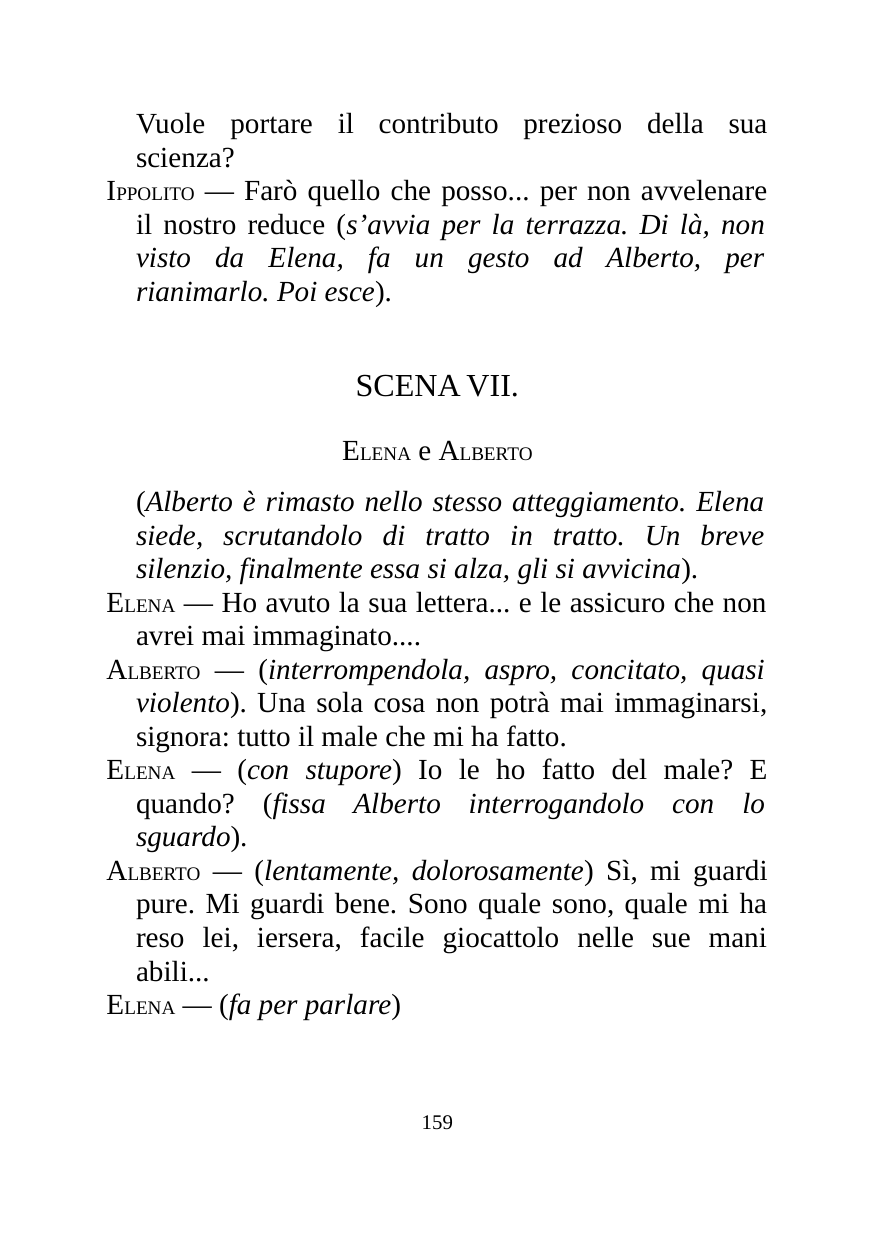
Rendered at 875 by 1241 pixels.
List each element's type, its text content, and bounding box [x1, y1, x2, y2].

text Vuole portare il contributo prezioso della sua scienza? [106, 106, 768, 173]
text Alberto — (interrompendola, aspro, concitato, quasi violento). Una sola cosa non potrà mai immaginarsi, signora: tutto il male che mi ha fatto. [106, 652, 768, 752]
text Elena — (con stupore) Io le ho fatto del male? E quando? (fissa Alberto interrogandolo con lo sguardo). [106, 752, 768, 853]
text Ippolito — Farò quello che posso... per non avvelenare il nostro reduce (s’avvia per la terrazza. Di là, non visto da Elena, fa un gesto ad Alberto, per rianimarlo. Poi esce). [106, 173, 768, 307]
text Elena e Alberto [106, 433, 768, 466]
text Elena — Ho avuto la sua lettera... e le assicuro che non avrei mai immaginato.... [106, 585, 768, 652]
text Elena — (fa per parlare) [106, 987, 768, 1021]
text (Alberto è rimasto nello stesso atteggiamento. Elena siede, scrutandolo di tratto in tratto. Un breve silenzio, finalmente essa si alza, gli si avvicina). [136, 484, 768, 585]
subtitle SCENA VII. [106, 367, 768, 403]
text Alberto — (lentamente, dolorosamente) Sì, mi guardi pure. Mi guardi bene. Sono quale sono, quale mi ha reso lei, iersera, facile giocattolo nelle sue mani abili... [106, 853, 768, 987]
